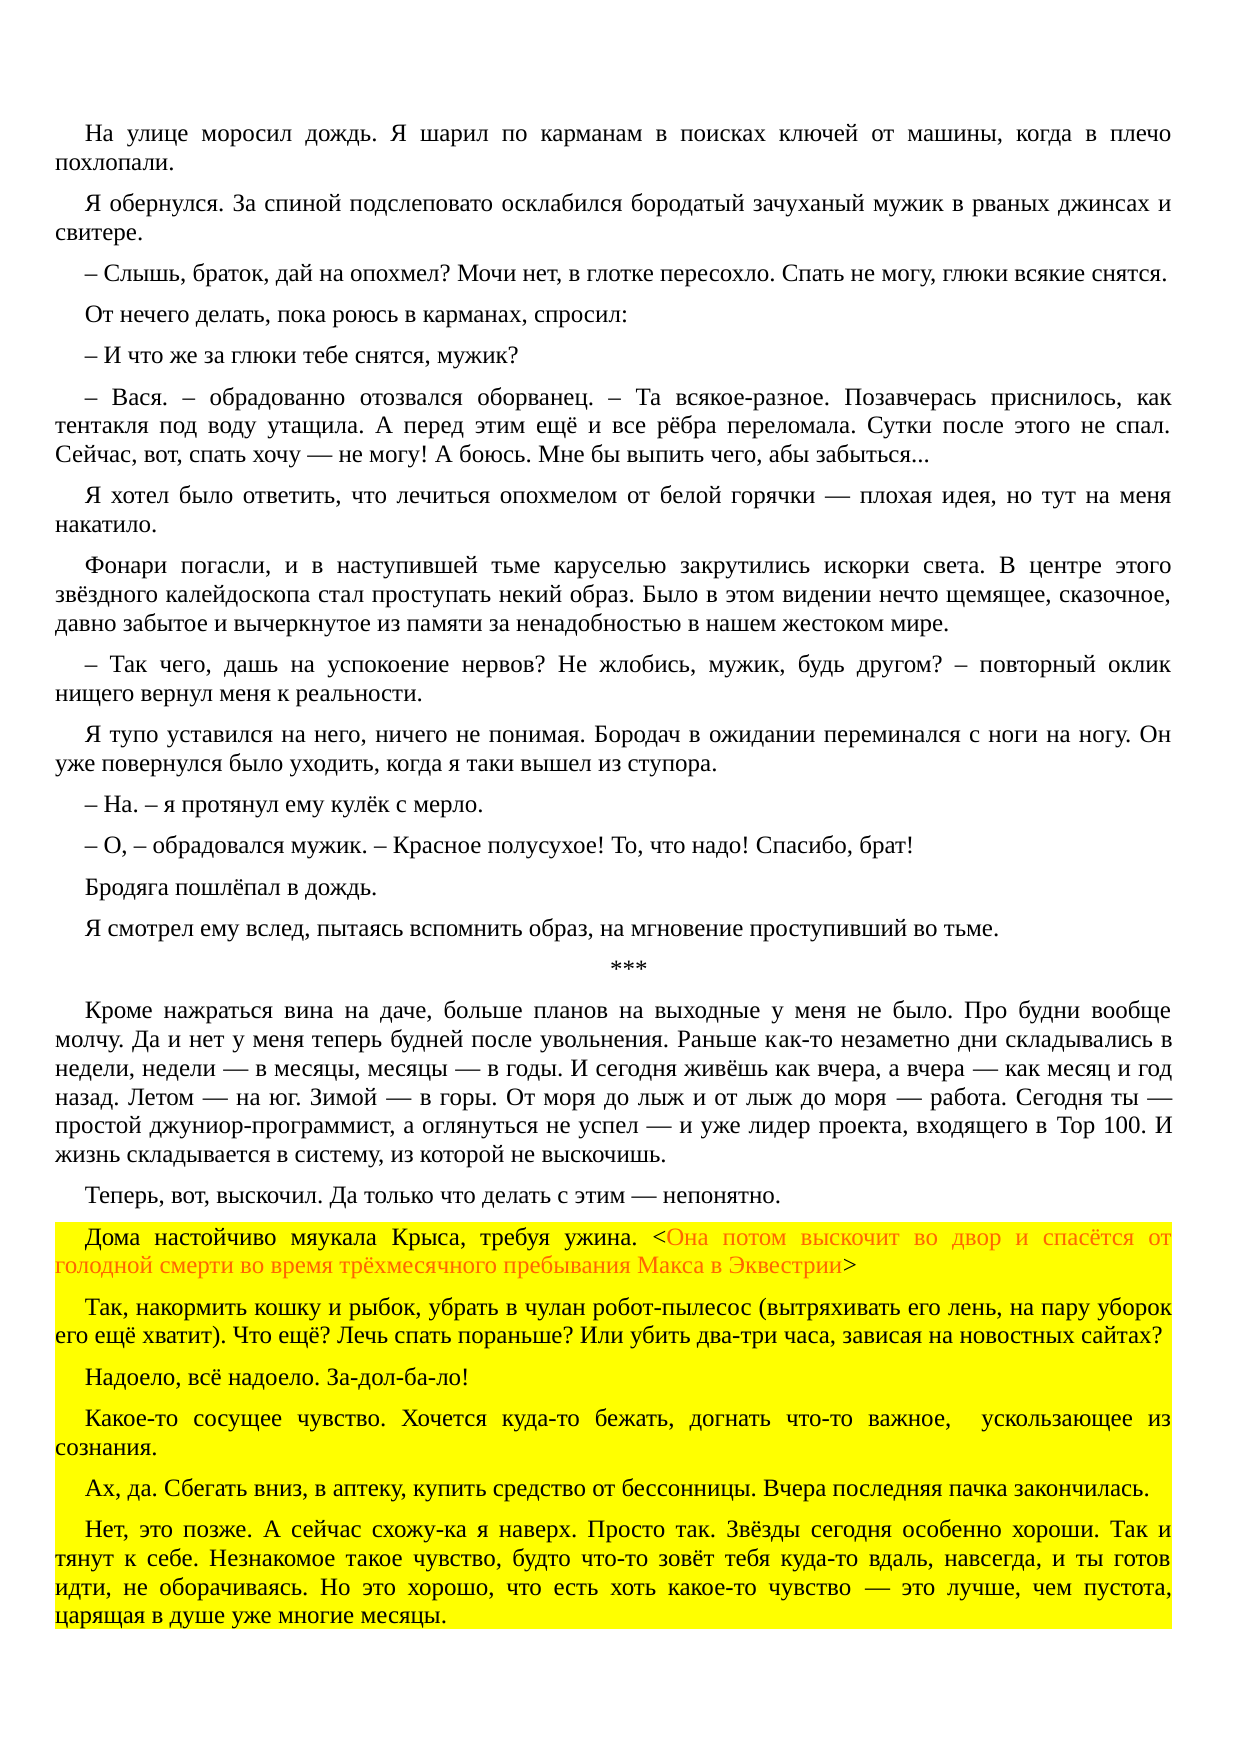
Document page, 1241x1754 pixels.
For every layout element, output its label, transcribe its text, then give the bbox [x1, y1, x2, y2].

text Кроме нажраться вина на даче, больше планов на выходные у меня не было. Про будни вообще молчу. Да и нет у меня теперь будней после увольнения. Раньше как-то незаметно дни складывались в недели, недели — в месяцы, месяцы — в годы. И сегодня живёшь как вчера, а вчера — как месяц и год назад. Летом — на юг. Зимой — в горы. От моря до лыж и от лыж до моря — работа. Сегодня ты — простой джуниор-программист, а оглянуться не успел — и уже лидер проекта, входящего в Top 100. И жизнь складывается в систему, из которой не выскочишь. [55, 996, 1172, 1168]
text Я тупо уставился на него, ничего не понимая. Бородач в ожидании переминался с ноги на ногу. Он уже повернулся было уходить, когда я таки вышел из ступора. [55, 719, 1172, 777]
text *** [55, 954, 1172, 983]
text Я смотрел ему вслед, пытаясь вспомнить образ, на мгновение проступивший во тьме. [55, 913, 1172, 942]
text – И что же за глюки тебе снятся, мужик? [55, 341, 1172, 369]
text На улице моросил дождь. Я шарил по карманам в поисках ключей от машины, когда в плечо похлопали. [55, 118, 1172, 176]
text – На. – я протянул ему кулёк с мерло. [55, 789, 1172, 818]
text – Слышь, браток, дай на опохмел? Мочи нет, в глотке пересохло. Спать не могу, глюки всякие снятся. [55, 258, 1172, 287]
text Ах, да. Сбегать вниз, в аптеку, купить средство от бессонницы. Вчера последняя пачка закончилась. [55, 1473, 1172, 1502]
text Какое-то сосущее чувство. Хочется куда-то бежать, догнать что-то важное, ускользающее из сознания. [55, 1403, 1172, 1461]
text Бродяга пошлёпал в дождь. [55, 872, 1172, 901]
text Надоело, всё надоело. За-дол-ба-ло! [55, 1362, 1172, 1391]
text Так, накормить кошку и рыбок, убрать в чулан робот-пылесос (вытряхивать его лень, на пару уборок его ещё хватит). Что ещё? Лечь спать пораньше? Или убить два-три часа, зависая на новостных сайтах? [55, 1292, 1172, 1349]
text – О, – обрадовался мужик. – Красное полусухое! То, что надо! Спасибо, брат! [55, 831, 1172, 859]
text Теперь, вот, выскочил. Да только что делать с этим — непонятно. [55, 1181, 1172, 1209]
text От нечего делать, пока роюсь в карманах, спросил: [55, 299, 1172, 328]
text – Вася. – обрадованно отозвался оборванец. – Та всякое-разное. Позавчерась приснилось, как тентакля под воду утащила. А перед этим ещё и все рёбра переломала. Сутки после этого не спал. Сейчас, вот, спать хочу — не могу! А боюсь. Мне бы выпить чего, абы забыться... [55, 382, 1172, 468]
text Я хотел было ответить, что лечиться опохмелом от белой горячки — плохая идея, но тут на меня накатило. [55, 481, 1172, 538]
text Нет, это позже. А сейчас схожу-ка я наверх. Просто так. Звёзды сегодня особенно хороши. Так и тянут к себе. Незнакомое такое чувство, будто что-то зовёт тебя куда-то вдаль, навсегда, и ты готов идти, не оборачиваясь. Но это хорошо, что есть хоть какое-то чувство — это лучше, чем пустота, царящая в душе уже многие месяцы. [55, 1514, 1172, 1629]
text – Так чего, дашь на успокоение нервов? Не жлобись, мужик, будь другом? – повторный оклик нищего вернул меня к реальности. [55, 649, 1172, 707]
text Я обернулся. За спиной подслеповато осклабился бородатый зачуханый мужик в рваных джинсах и свитере. [55, 188, 1172, 246]
text Фонари погасли, и в наступившей тьме каруселью закрутились искорки света. В центре этого звёздного калейдоскопа стал проступать некий образ. Было в этом видении нечто щемящее, сказочное, давно забытое и вычеркнутое из памяти за ненадобностью в нашем жестоком мире. [55, 551, 1172, 637]
text Дома настойчиво мяукала Крыса, требуя ужина. <Она потом выскочит во двор и спасётся от голодной смерти во время трёхмесячного пребывания Макса в Эквестрии> [55, 1222, 1172, 1279]
